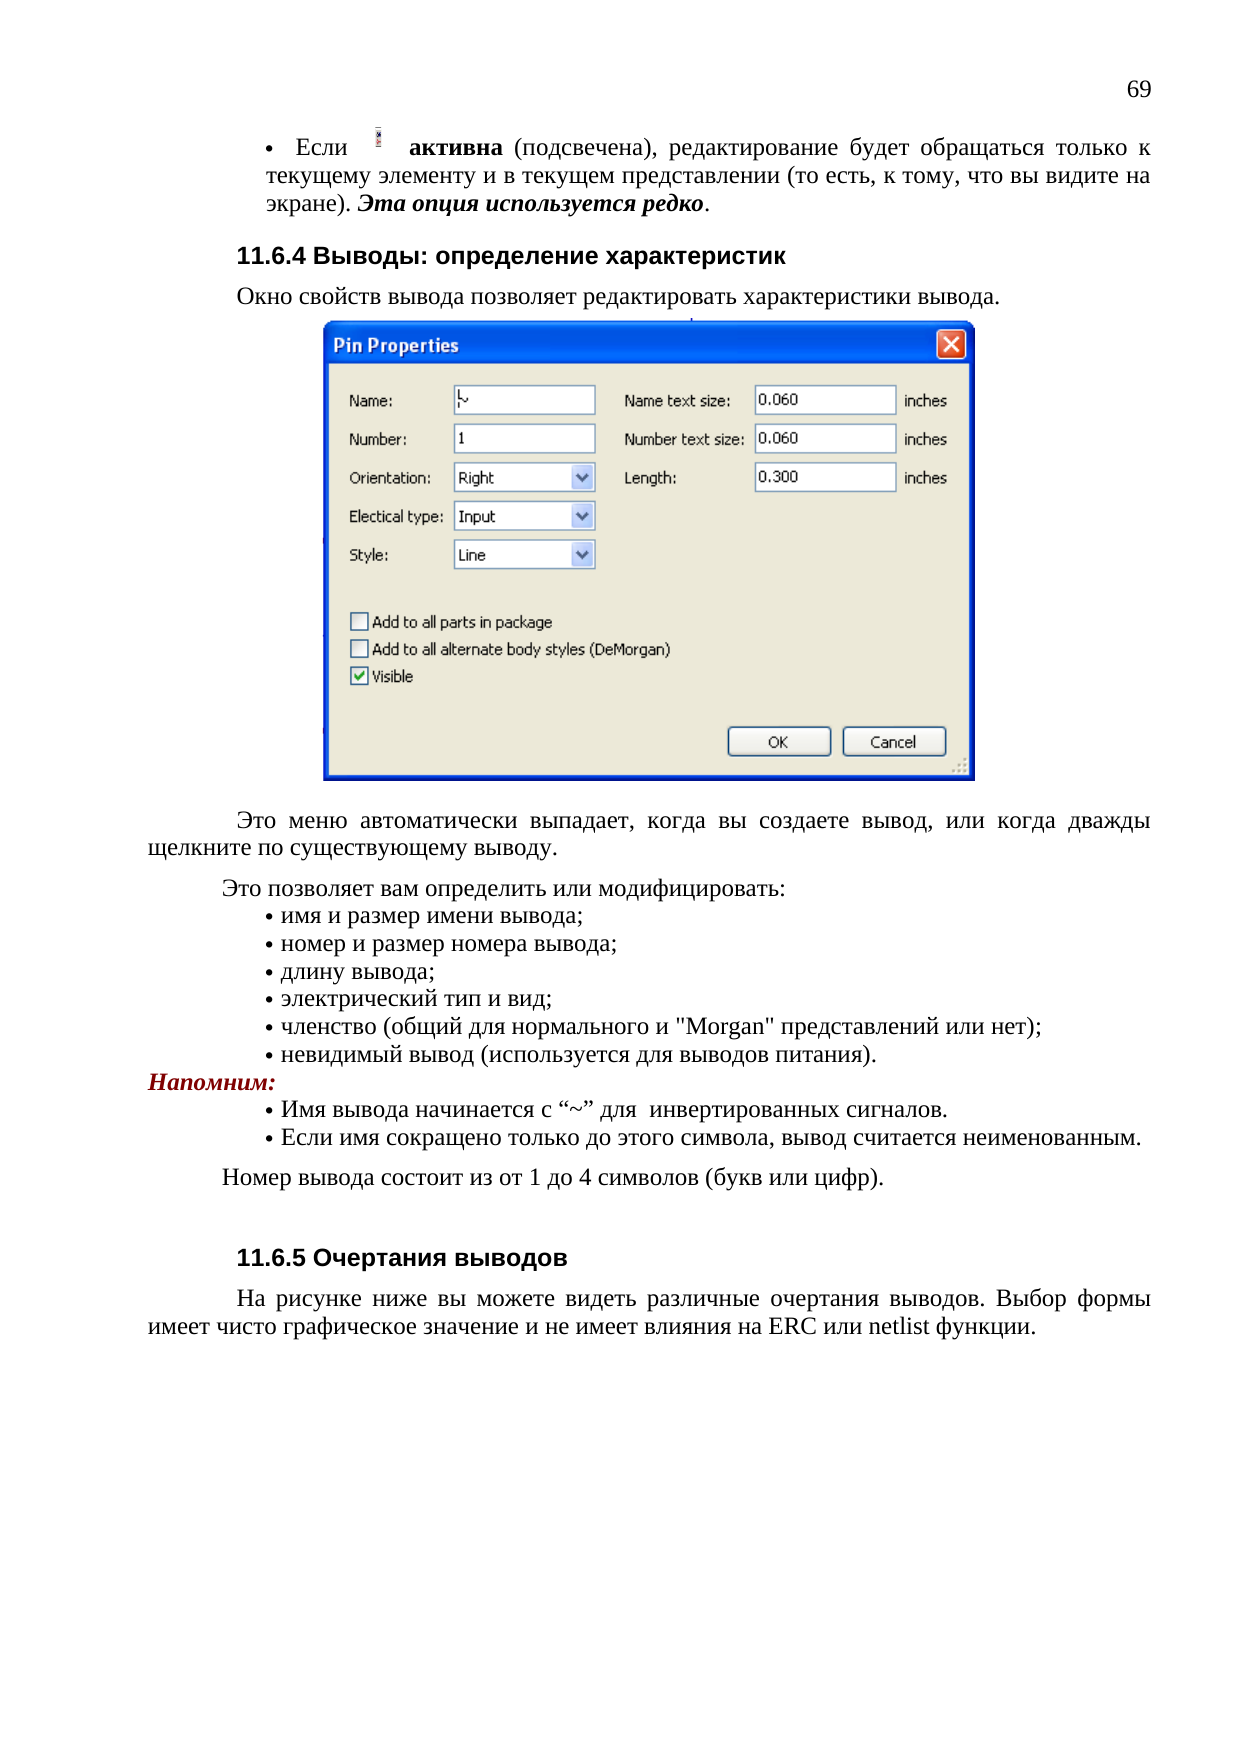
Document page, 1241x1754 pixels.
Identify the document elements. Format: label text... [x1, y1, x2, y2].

subtitle 11.6.4 Выводы: определение характеристик [148, 242, 1152, 269]
list длину вывода; [266, 957, 1152, 984]
list Если имя сокращено только до этого символа, вывод считается неименованным. [266, 1123, 1152, 1151]
list членство (общий для нормального и "Morgan" представлений или нет); [266, 1012, 1152, 1040]
text Окно свойств вывода позволяет редактировать характеристики вывода. [148, 282, 1152, 310]
list электрический тип и вид; [266, 984, 1152, 1012]
text Это позволяет вам определить или модифицировать: [148, 874, 1152, 901]
text Напомним: [148, 1068, 1152, 1095]
text Номер вывода состоит из от 1 до 4 символов (букв или цифр). [148, 1163, 1152, 1219]
text На рисунке ниже вы можете видеть различные очертания выводов. Выбор формы имеет чисто графическое значение и не имеет влияния на ERC или netlist функции. [148, 1284, 1152, 1339]
list имя и размер имени вывода; [266, 901, 1152, 929]
list номер и размер номера вывода; [266, 929, 1152, 957]
list невидимый вывод (используется для выводов питания). [266, 1040, 1152, 1068]
picture [375, 127, 382, 147]
text Это меню автоматически выпадает, когда вы создаете вывод, или когда дважды щелкните по существующему выводу. [148, 806, 1152, 861]
list Если активна (подсвечена), редактирование будет обращаться только к текущему элементу и в текущем представлении (то есть, к тому, что вы видите на экране). Эта опция используется редко. [266, 118, 1152, 217]
subtitle 11.6.5 Очертания выводов [148, 1244, 1152, 1272]
list Имя вывода начинается с “~” для инвертированных сигналов. [266, 1095, 1152, 1123]
